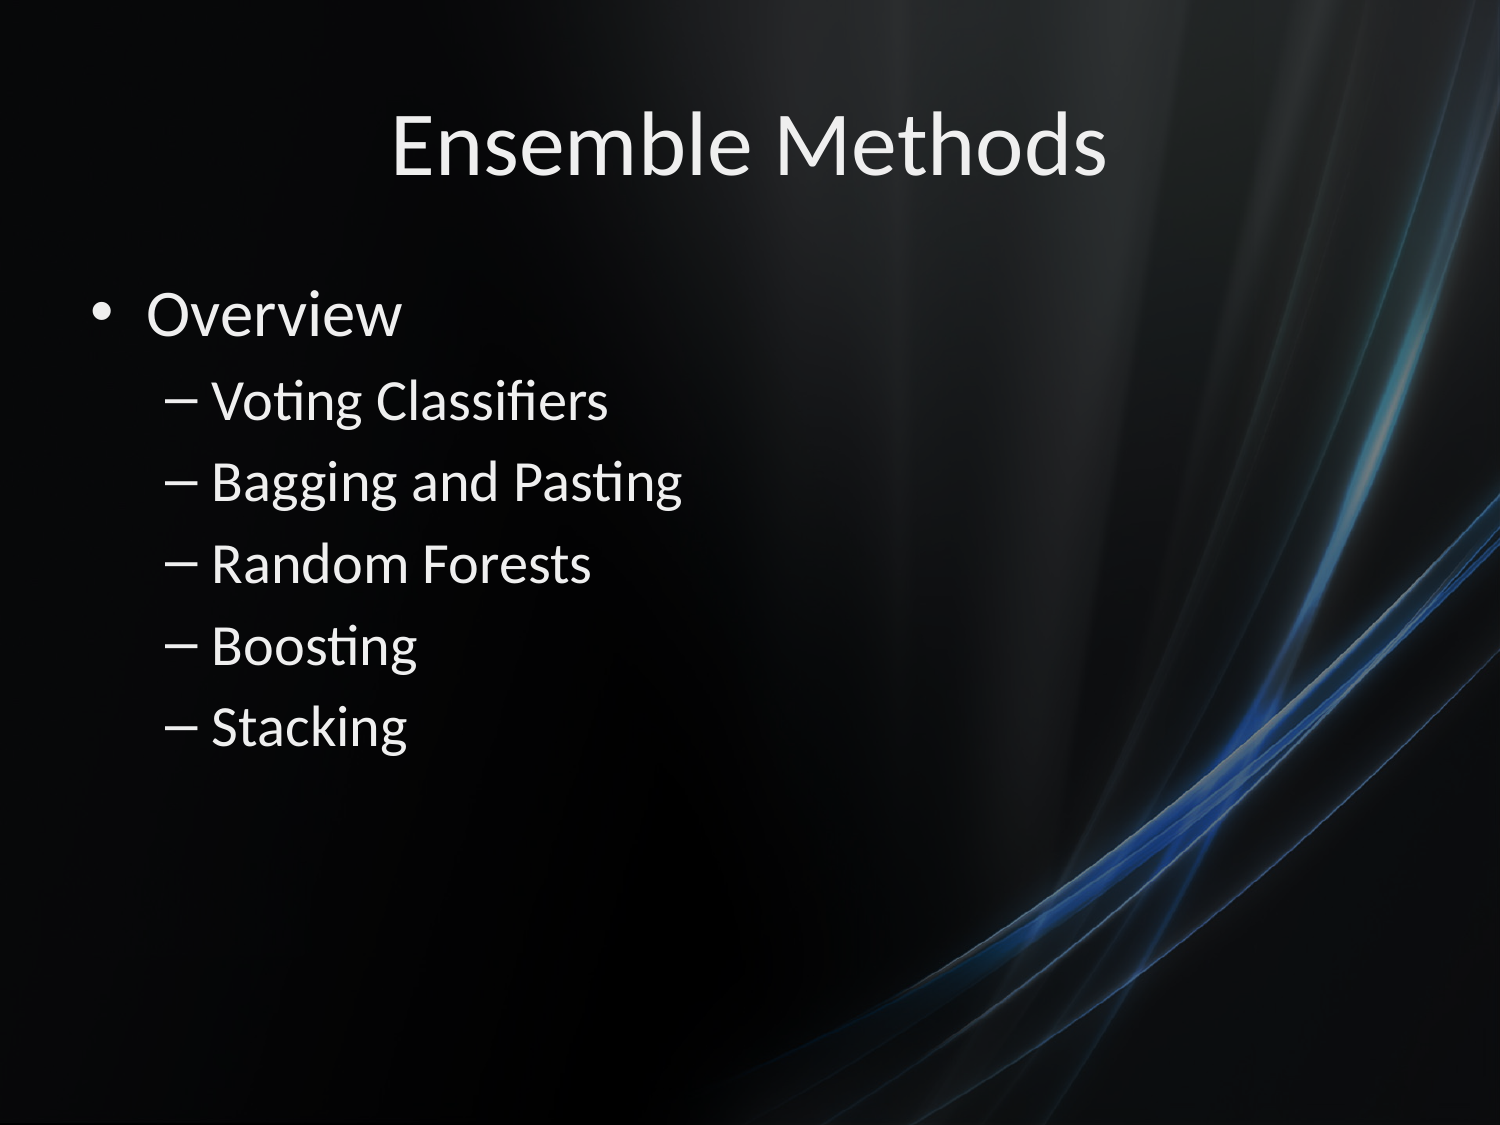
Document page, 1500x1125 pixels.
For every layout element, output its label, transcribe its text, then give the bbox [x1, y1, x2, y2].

list Overview Voting Classifiers Bagging and Pasting Random Forests Boosting Stacking [75, 262, 1425, 1005]
title Ensemble Methods [75, 45, 1425, 233]
picture [0, 0, 1500, 1125]
